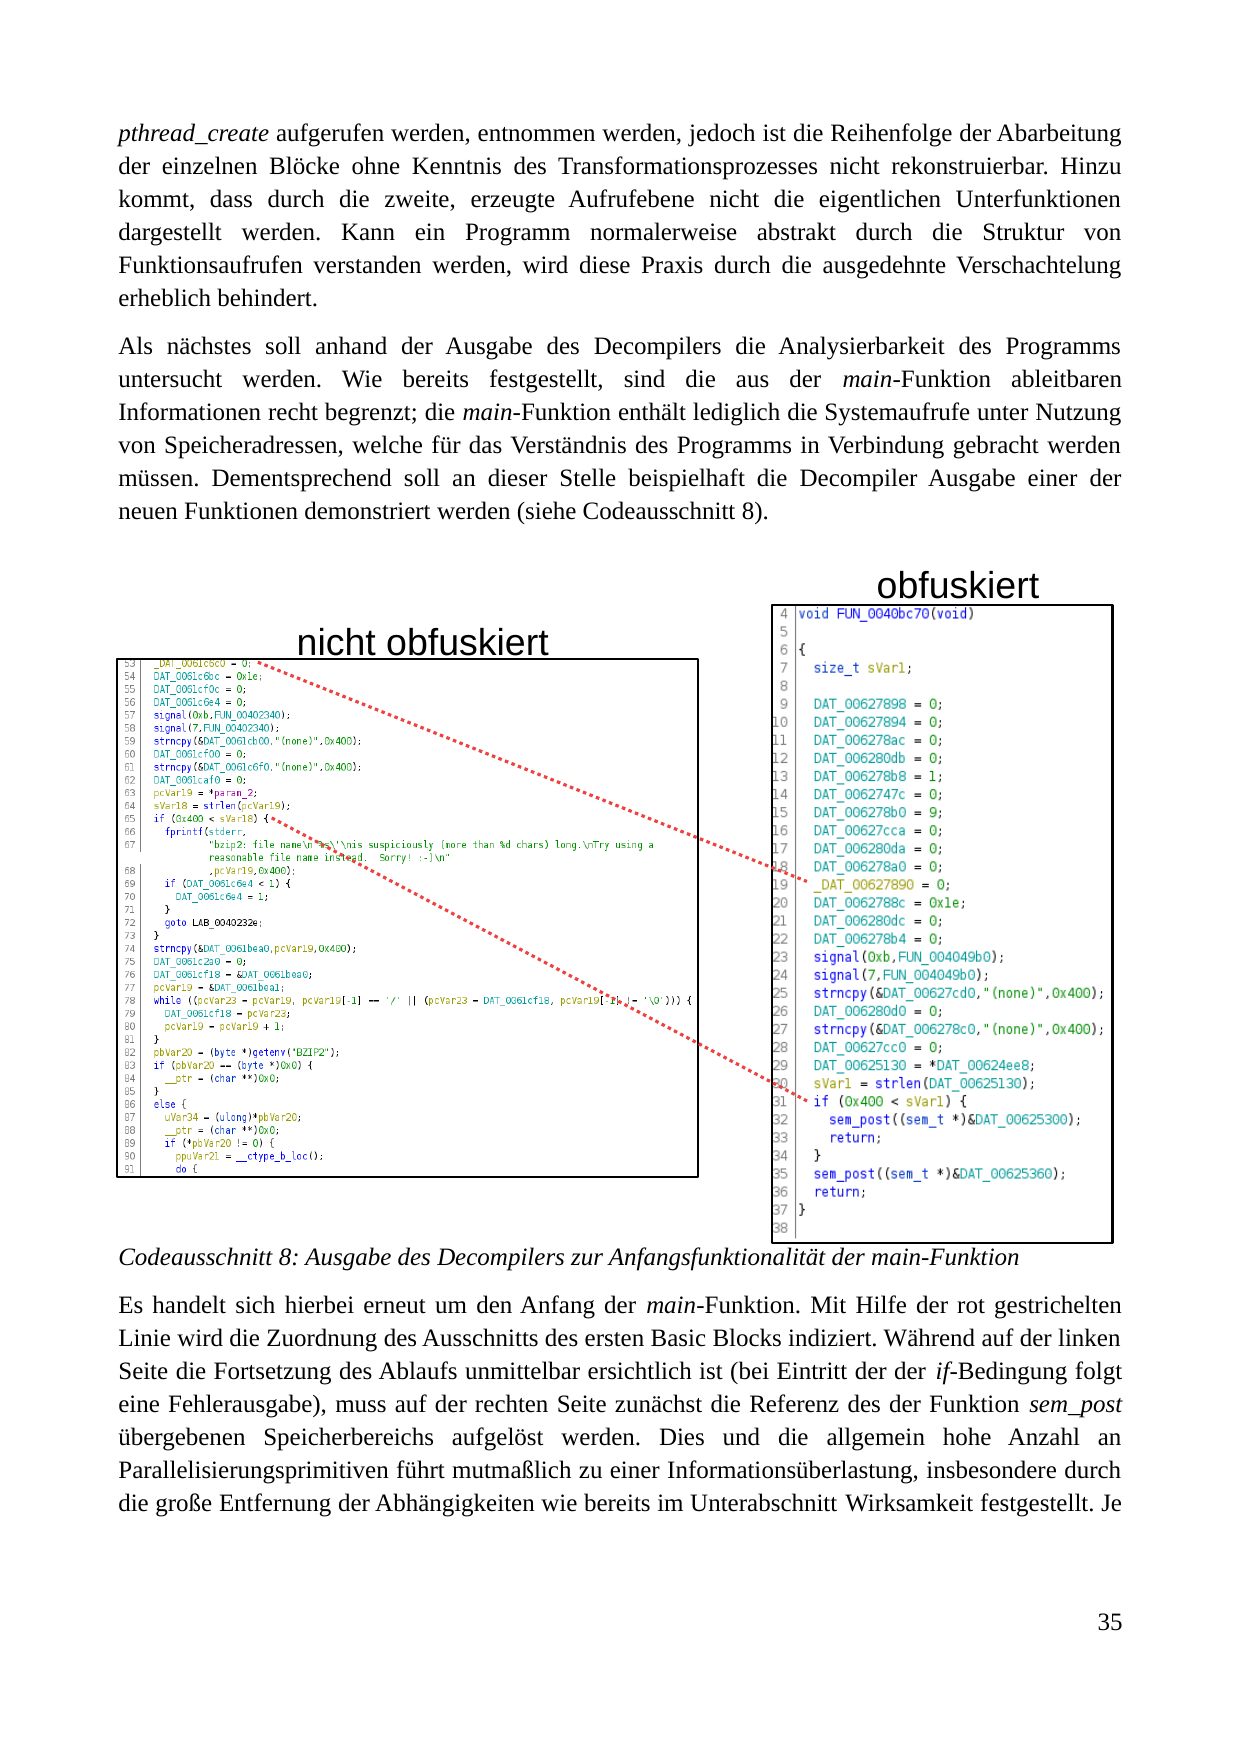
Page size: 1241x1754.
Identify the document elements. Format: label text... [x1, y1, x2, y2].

picture [118, 660, 697, 1176]
text Als nächstes soll anhand der Ausgabe des Decompilers die Analysierbarkeit des Programms untersucht werden. Wie bereits festgestellt, sind die aus der main-Funktion ableitbaren Informationen recht begrenzt; die main-Funktion enthält lediglich die Systemaufrufe unter Nutzung von Speicheradressen, welche für das Verständnis des Programms in Verbindung gebracht werden müssen. Dementsprechend soll an dieser Stelle beispielhaft die Decompiler Ausgabe einer der neuen Funktionen demonstriert werden (siehe Codeausschnitt 7). [118, 331, 1122, 525]
text pthread_create aufgerufen werden, entnommen werden, jedoch ist die Reihenfolge der Abarbeitung der einzelnen Blöcke ohne Kenntnis des Transformationsprozesses nicht rekonstruierbar. Hinzu kommt, dass durch die zweite, erzeugte Aufrufebene nicht die eigentlichen Unterfunktionen dargestellt werden. Kann ein Programm normalerweise abstrakt durch die Struktur von Funktionsaufrufen verstanden werden, wird diese Praxis durch die ausgedehnte Verschachtelung erheblich behindert. [118, 118, 1122, 312]
text Codeausschnitt 7: Ausgabe des Decompilers zur Anfangsfunktionalität der main-Funktion [118, 556, 1122, 1271]
picture [773, 606, 1111, 1242]
text Es handelt sich hierbei erneut um den Anfang der main-Funktion. Mit Hilfe der rot gestrichelten Linie wird die Zuordnung des Ausschnitts des ersten Basic Blocks indiziert. Während auf der linken Seite die Fortsetzung des Ablaufs unmittelbar ersichtlich ist (bei Eintritt der der if-Bedingung folgt eine Fehlerausgabe), muss auf der rechten Seite zunächst die Referenz des der Funktion sem_post übergebenen Speicherbereichs aufgelöst werden. Dies und die allgemein hohe Anzahl an Parallelisierungsprimitiven führt mutmaßlich zu einer Informationsüberlastung, insbesondere durch die große Entfernung der Abhängigkeiten wie bereits im Unterabschnitt Wirksamkeit festgestellt. Je [118, 1290, 1122, 1517]
